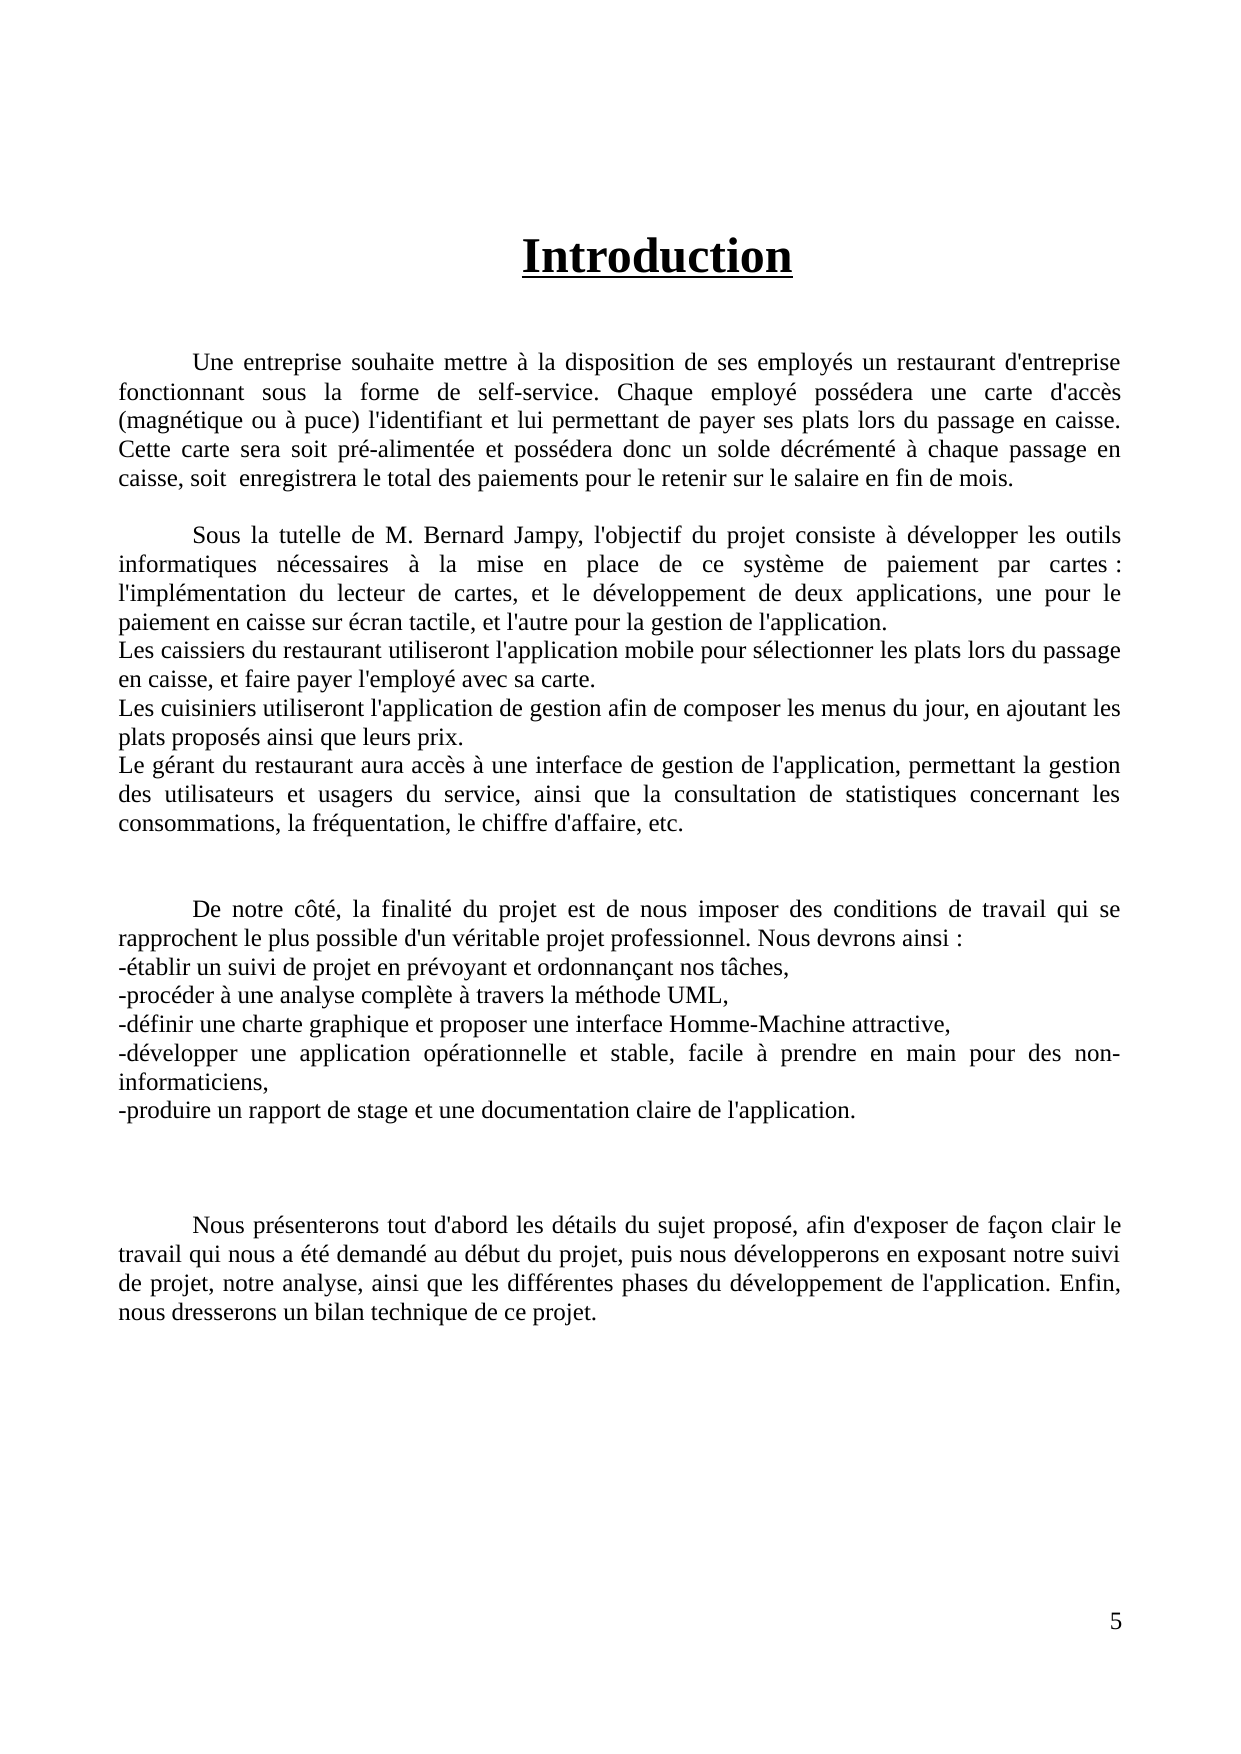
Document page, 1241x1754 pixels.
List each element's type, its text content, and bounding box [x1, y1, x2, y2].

text -procéder à une analyse complète à travers la méthode UML, [118, 981, 1122, 1009]
text -établir un suivi de projet en prévoyant et ordonnançant nos tâches, [118, 952, 1122, 981]
text -produire un rapport de stage et une documentation claire de l'application. [118, 1096, 1122, 1124]
text -développer une application opérationnelle et stable, facile à prendre en main pour des non-informaticiens, [118, 1038, 1122, 1096]
text Le gérant du restaurant aura accès à une interface de gestion de l'application, permettant la gestion des utilisateurs et usagers du service, ainsi que la consultation de statistiques concernant les consommations, la fréquentation, le chiffre d'affaire, etc. [118, 751, 1122, 837]
text Nous présenterons tout d'abord les détails du sujet proposé, afin d'exposer de façon clair le travail qui nous a été demandé au début du projet, puis nous développerons en exposant notre suivi de projet, notre analyse, ainsi que les différentes phases du développement de l'application. Enfin, nous dresserons un bilan technique de ce projet. [118, 1211, 1122, 1326]
text De notre côté, la finalité du projet est de nous imposer des conditions de travail qui se rapprochent le plus possible d'un véritable projet professionnel. Nous devrons ainsi : [118, 894, 1122, 952]
text Les cuisiniers utiliseront l'application de gestion afin de composer les menus du jour, en ajoutant les plats proposés ainsi que leurs prix. [118, 693, 1122, 751]
text Les caissiers du restaurant utiliseront l'application mobile pour sélectionner les plats lors du passage en caisse, et faire payer l'employé avec sa carte. [118, 636, 1122, 693]
text Sous la tutelle de M. Bernard Jampy, l'objectif du projet consiste à développer les outils informatiques nécessaires à la mise en place de ce système de paiement par cartes : l'implémentation du lecteur de cartes, et le développement de deux applications, une pour le paiement en caisse sur écran tactile, et l'autre pour la gestion de l'application. [118, 521, 1122, 636]
text Une entreprise souhaite mettre à la disposition de ses employés un restaurant d'entreprise fonctionnant sous la forme de self-service. Chaque employé possédera une carte d'accès (magnétique ou à puce) l'identifiant et lui permettant de payer ses plats lors du passage en caisse. Cette carte sera soit pré-alimentée et possédera donc un solde décrémenté à chaque passage en caisse, soit enregistrera le total des paiements pour le retenir sur le salaire en fin de mois. [118, 341, 1122, 492]
text Introduction [118, 226, 1122, 283]
text -définir une charte graphique et proposer une interface Homme-Machine attractive, [118, 1009, 1122, 1038]
